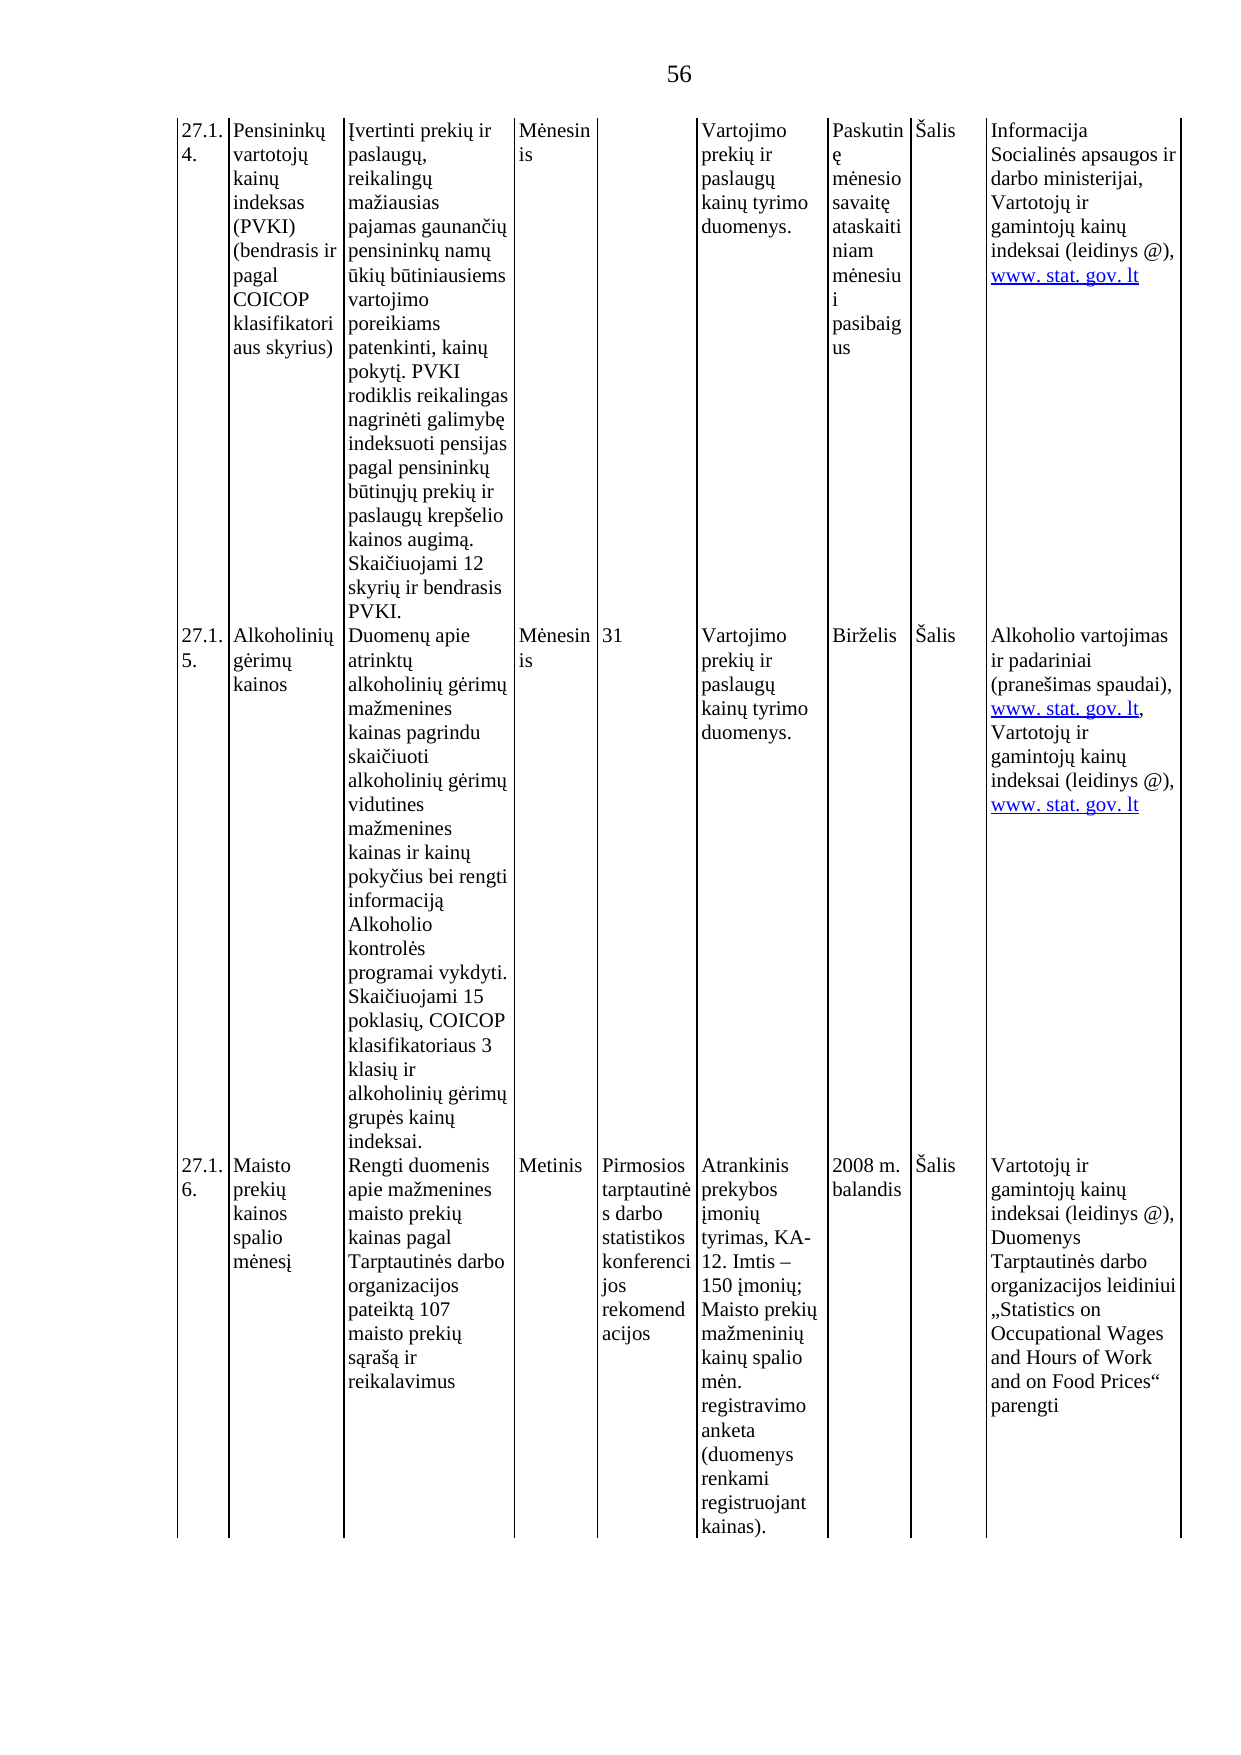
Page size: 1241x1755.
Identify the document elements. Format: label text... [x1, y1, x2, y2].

table_cell Šalis [912, 624, 986, 1153]
table_cell Paskutinę mėnesio savaitę ataskaitiniam mėnesiui pasibaigus [829, 118, 910, 623]
table_cell Pirmosios tarptautinės darbo statistikos konferencijos rekomendacijos [598, 1153, 696, 1538]
table_cell Rengti duomenis apie mažmenines maisto prekių kainas pagal Tarptautinės darbo organizacijos pateiktą 107 maisto prekių sąrašą ir reikalavimus [345, 1153, 514, 1538]
table_cell Alkoholio vartojimas ir padariniai (pranešimas spaudai), www. stat. gov. lt, Vartotojų ir gamintojų kainų indeksai (leidinys @), www. stat. gov. lt [987, 624, 1180, 1153]
table_cell Vartotojų ir gamintojų kainų indeksai (leidinys @), Duomenys Tarptautinės darbo organizacijos leidiniui „Statistics on Occupational Wages and Hours of Work and on Food Prices“ parengti [987, 1153, 1180, 1538]
table_cell 31 [598, 624, 696, 1153]
table_cell Mėnesinis [515, 624, 597, 1153]
table_cell Vartojimo prekių ir paslaugų kainų tyrimo duomenys. [698, 624, 827, 1153]
table_cell [598, 118, 696, 623]
table_cell Metinis [515, 1153, 597, 1538]
table_cell 27.1.6. [178, 1153, 228, 1538]
table_cell Šalis [912, 1153, 986, 1538]
table_cell Alkoholinių gėrimų kainos [230, 624, 343, 1153]
table_cell Maisto prekių kainos spalio mėnesį [230, 1153, 343, 1538]
table_cell Vartojimo prekių ir paslaugų kainų tyrimo duomenys. [698, 118, 827, 623]
table_cell 27.1.5. [178, 624, 228, 1153]
table_cell 27.1.4. [178, 118, 228, 623]
table_cell Pensininkų vartotojų kainų indeksas (PVKI) (bendrasis ir pagal COICOP klasifikatoriaus skyrius) [230, 118, 343, 623]
table_cell Mėnesinis [515, 118, 597, 623]
table_cell Birželis [829, 624, 910, 1153]
table_cell Informacija Socialinės apsaugos ir darbo ministerijai, Vartotojų ir gamintojų kainų indeksai (leidinys @), www. stat. gov. lt [987, 118, 1180, 623]
table_cell 2008 m. balandis [829, 1153, 910, 1538]
table_cell Šalis [912, 118, 986, 623]
